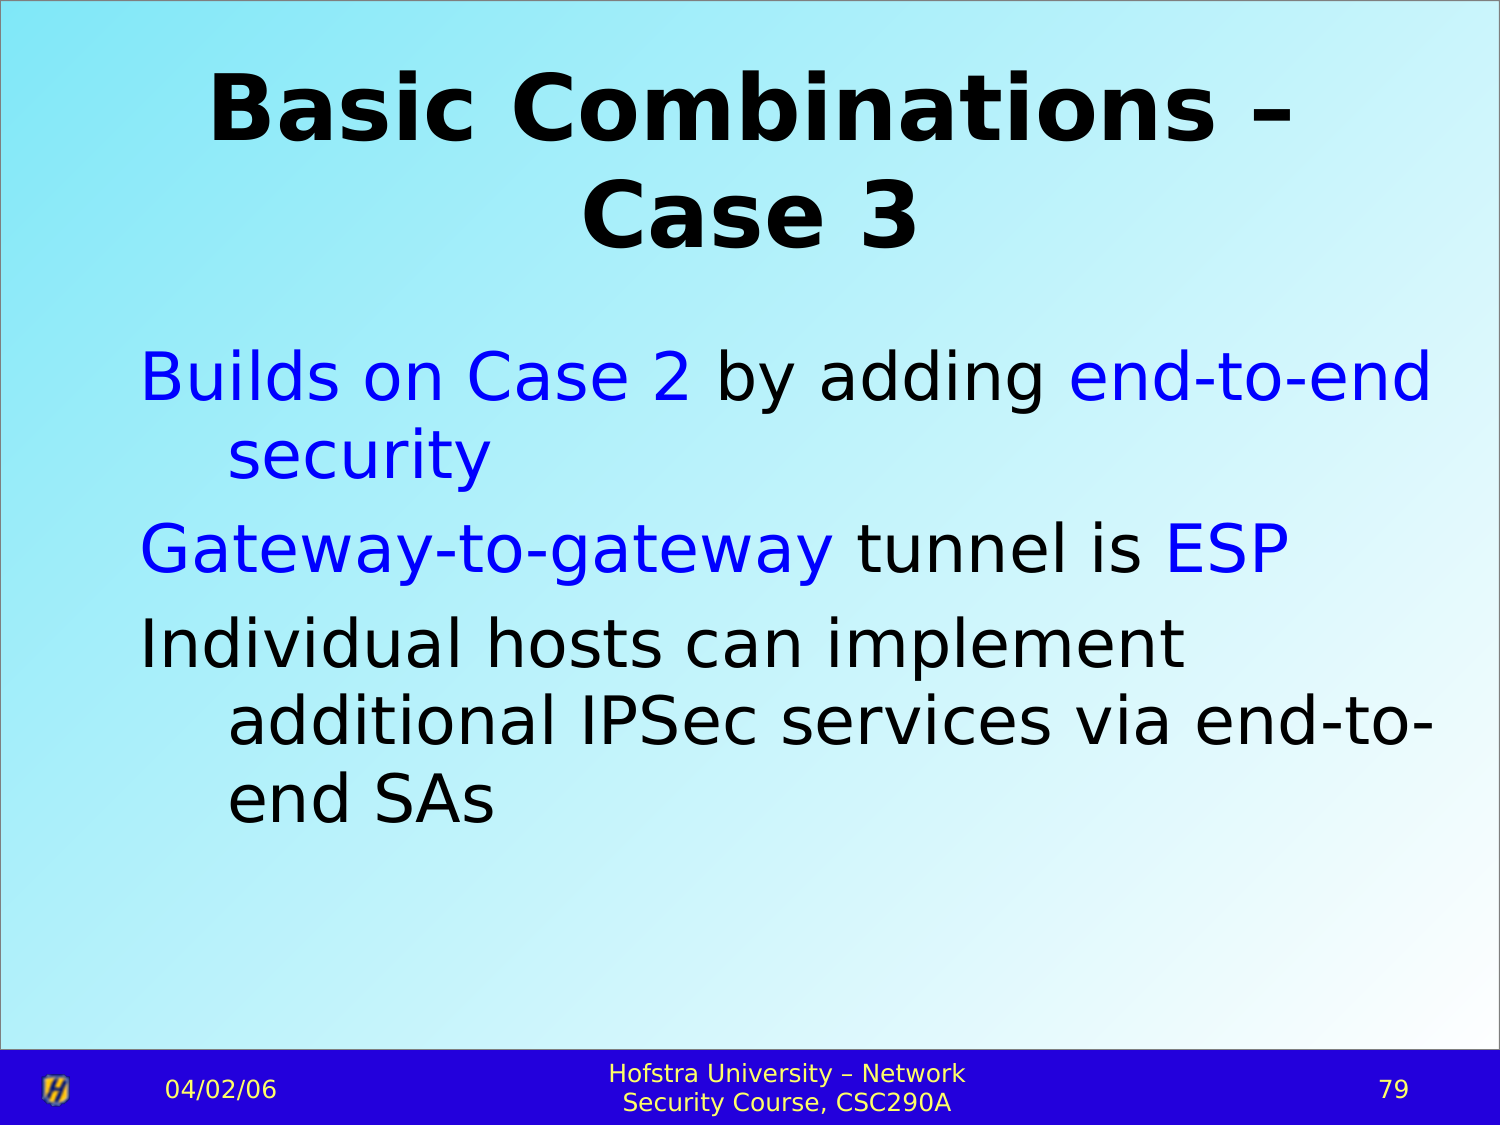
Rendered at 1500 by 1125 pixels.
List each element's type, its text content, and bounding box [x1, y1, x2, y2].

list Builds on Case 2 by adding end-to-end security Gateway-to-gateway tunnel is ESP Individual hosts can implement additional IPSec services via end-to-end SAs [124, 330, 1469, 1007]
picture [37, 1072, 76, 1110]
title Basic Combinations – Case 3 [112, 47, 1391, 277]
